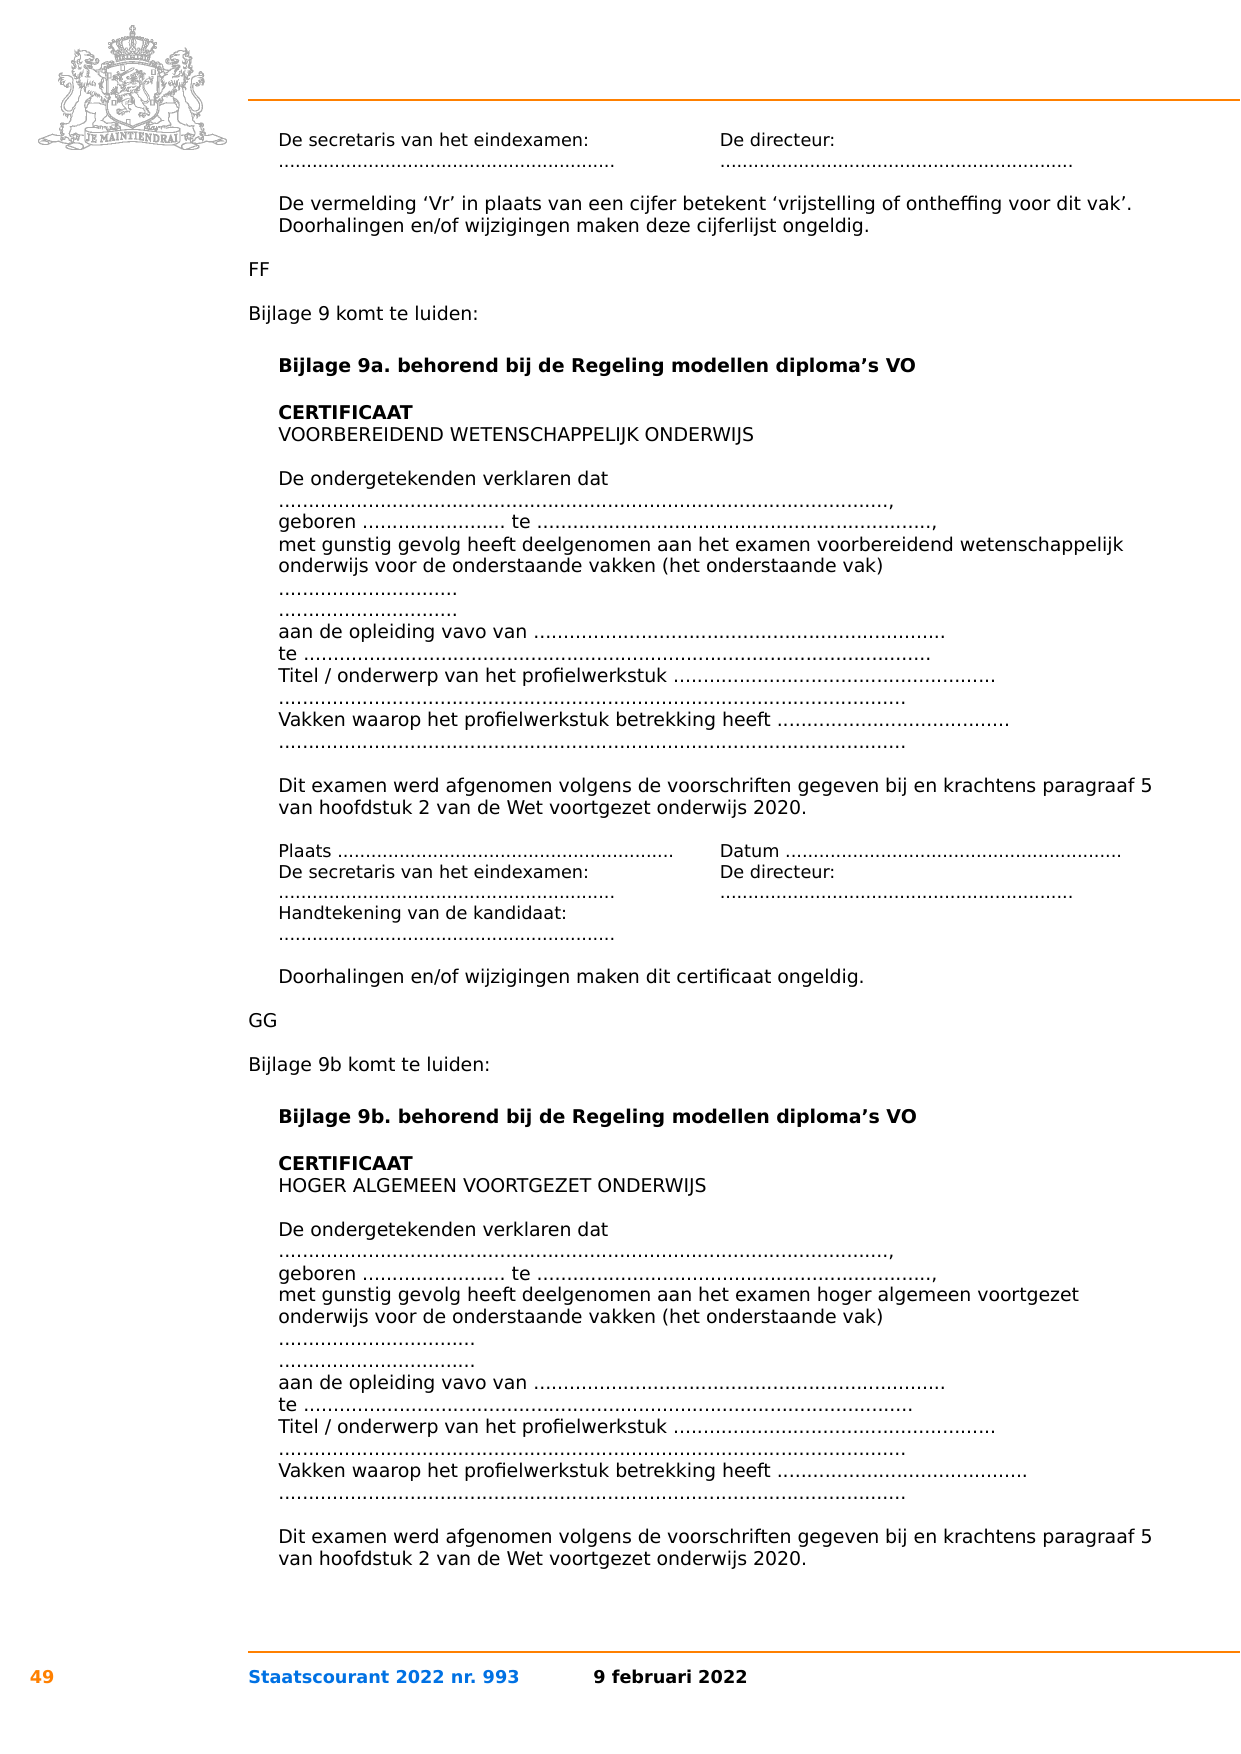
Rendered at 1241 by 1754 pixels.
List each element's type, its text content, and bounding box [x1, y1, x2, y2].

text Doorhalingen en/of wijzigingen maken deze cijferlijst ongeldig. [278, 215, 1163, 237]
text te ...................................................................................................... [278, 1394, 1163, 1416]
table_header Datum ............................................................ [714, 841, 1163, 862]
text Titel / onderwerp van het profielwerkstuk ...................................................... [278, 665, 1163, 687]
text te ......................................................................................................... [278, 643, 1163, 665]
text geboren ........................ te .................................................................., [278, 511, 1163, 533]
table_cell Handtekening van de kandidaat: ............................................................ [278, 903, 713, 944]
table_cell [714, 903, 1163, 944]
text Dit examen werd afgenomen volgens de voorschriften gegeven bij en krachtens paragraaf 5 van hoofdstuk 2 van de Wet voortgezet onderwijs 2020. [278, 775, 1163, 819]
text Vakken waarop het profielwerkstuk betrekking heeft .......................................... [278, 1460, 1163, 1482]
text .............................. [278, 599, 1163, 621]
text aan de opleiding vavo van ..................................................................... [278, 1372, 1163, 1394]
text De vermelding ‘Vr’ in plaats van een cijfer betekent ‘vrijstelling of ontheffing voor dit vak’. [278, 193, 1163, 215]
text De ondergetekenden verklaren dat [278, 467, 1163, 489]
table_cell De secretaris van het eindexamen: ............................................................ [278, 862, 713, 903]
text ......................................................................................................, [278, 489, 1163, 511]
table_cell De directeur: ............................................................... [714, 862, 1163, 903]
text CERTIFICAAT [278, 1153, 1163, 1174]
text HOGER ALGEMEEN VOORTGEZET ONDERWIJS [278, 1174, 1163, 1197]
subtitle Bijlage 9b. behorend bij de Regeling modellen diploma’s VO [278, 1106, 1163, 1128]
text ......................................................................................................, [278, 1240, 1163, 1262]
text ................................. [278, 1328, 1163, 1350]
text Vakken waarop het profielwerkstuk betrekking heeft ....................................... [278, 709, 1163, 731]
text ......................................................................................................... [278, 687, 1163, 709]
text GG [248, 1010, 1163, 1032]
text Bijlage 9b komt te luiden: [248, 1054, 1163, 1076]
text geboren ........................ te .................................................................., [278, 1262, 1163, 1284]
text Titel / onderwerp van het profielwerkstuk ...................................................... [278, 1416, 1163, 1438]
text met gunstig gevolg heeft deelgenomen aan het examen hoger algemeen voortgezet onderwijs voor de onderstaande vakken (het onderstaande vak) [278, 1284, 1163, 1328]
table_cell De secretaris van het eindexamen: ............................................................ [278, 130, 713, 171]
text ......................................................................................................... [278, 1438, 1163, 1460]
text De ondergetekenden verklaren dat [278, 1218, 1163, 1240]
text FF [248, 259, 1163, 281]
text ......................................................................................................... [278, 1482, 1163, 1504]
text Dit examen werd afgenomen volgens de voorschriften gegeven bij en krachtens paragraaf 5 van hoofdstuk 2 van de Wet voortgezet onderwijs 2020. [278, 1526, 1163, 1570]
picture [38, 25, 227, 150]
text Bijlage 9 komt te luiden: [248, 303, 1163, 325]
text .............................. [278, 577, 1163, 599]
table_cell De directeur: ............................................................... [714, 130, 1163, 171]
text met gunstig gevolg heeft deelgenomen aan het examen voorbereidend wetenschappelijk onderwijs voor de onderstaande vakken (het onderstaande vak) [278, 533, 1163, 577]
table_header Plaats ............................................................ [278, 841, 713, 862]
text aan de opleiding vavo van ..................................................................... [278, 621, 1163, 643]
subtitle Bijlage 9a. behorend bij de Regeling modellen diploma’s VO [278, 355, 1163, 377]
text ................................. [278, 1350, 1163, 1372]
text ......................................................................................................... [278, 731, 1163, 753]
text Doorhalingen en/of wijzigingen maken dit certificaat ongeldig. [278, 966, 1163, 988]
text VOORBEREIDEND WETENSCHAPPELIJK ONDERWIJS [278, 424, 1163, 446]
text CERTIFICAAT [278, 402, 1163, 424]
